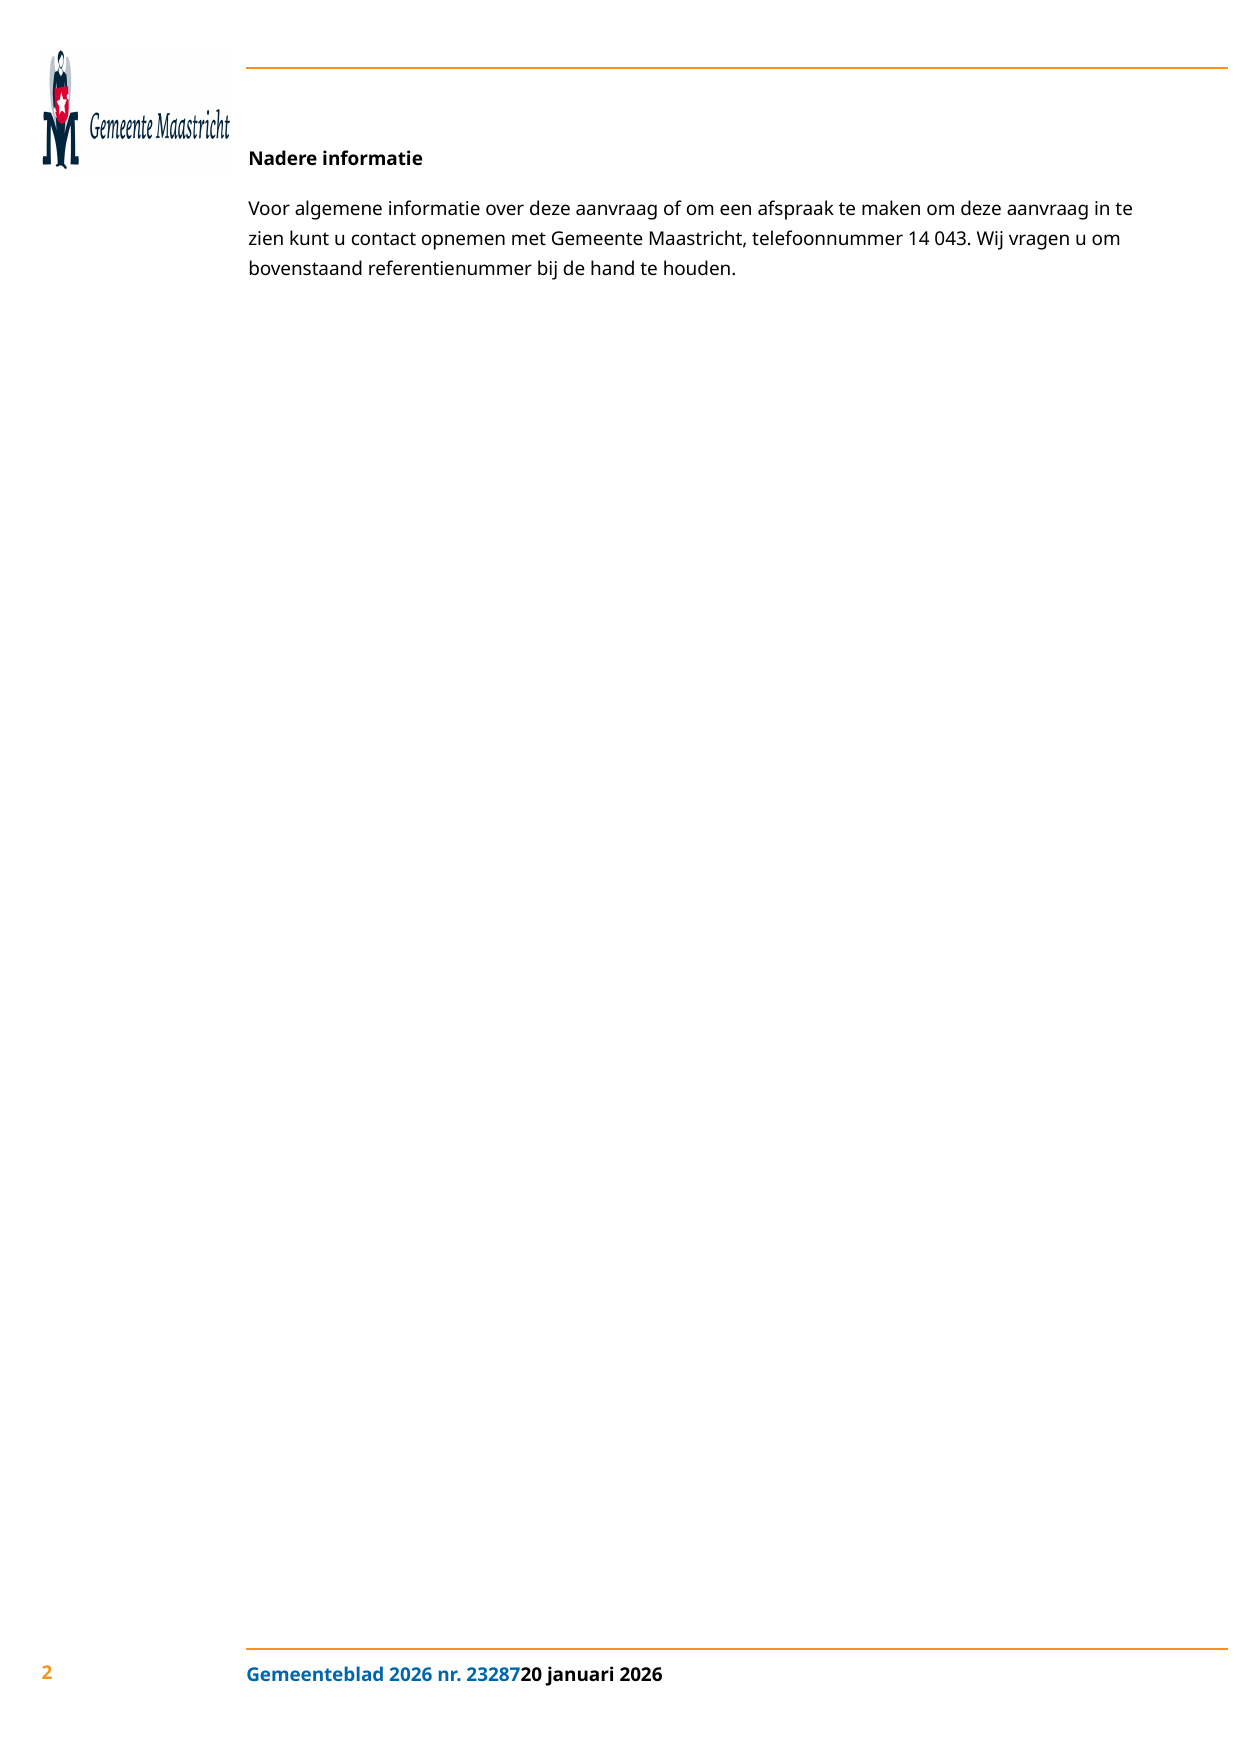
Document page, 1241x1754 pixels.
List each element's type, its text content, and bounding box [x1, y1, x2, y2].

text Voor algemene informatie over deze aanvraag of om een afspraak te maken om deze aanvraag in te zien kunt u contact opnemen met Gemeente Maastricht, telefoonnummer 14 043. Wij vragen u om bovenstaand referentienummer bij de hand te houden. [248, 196, 1152, 281]
text Nadere informatie [248, 145, 1152, 171]
picture [41, 47, 231, 172]
